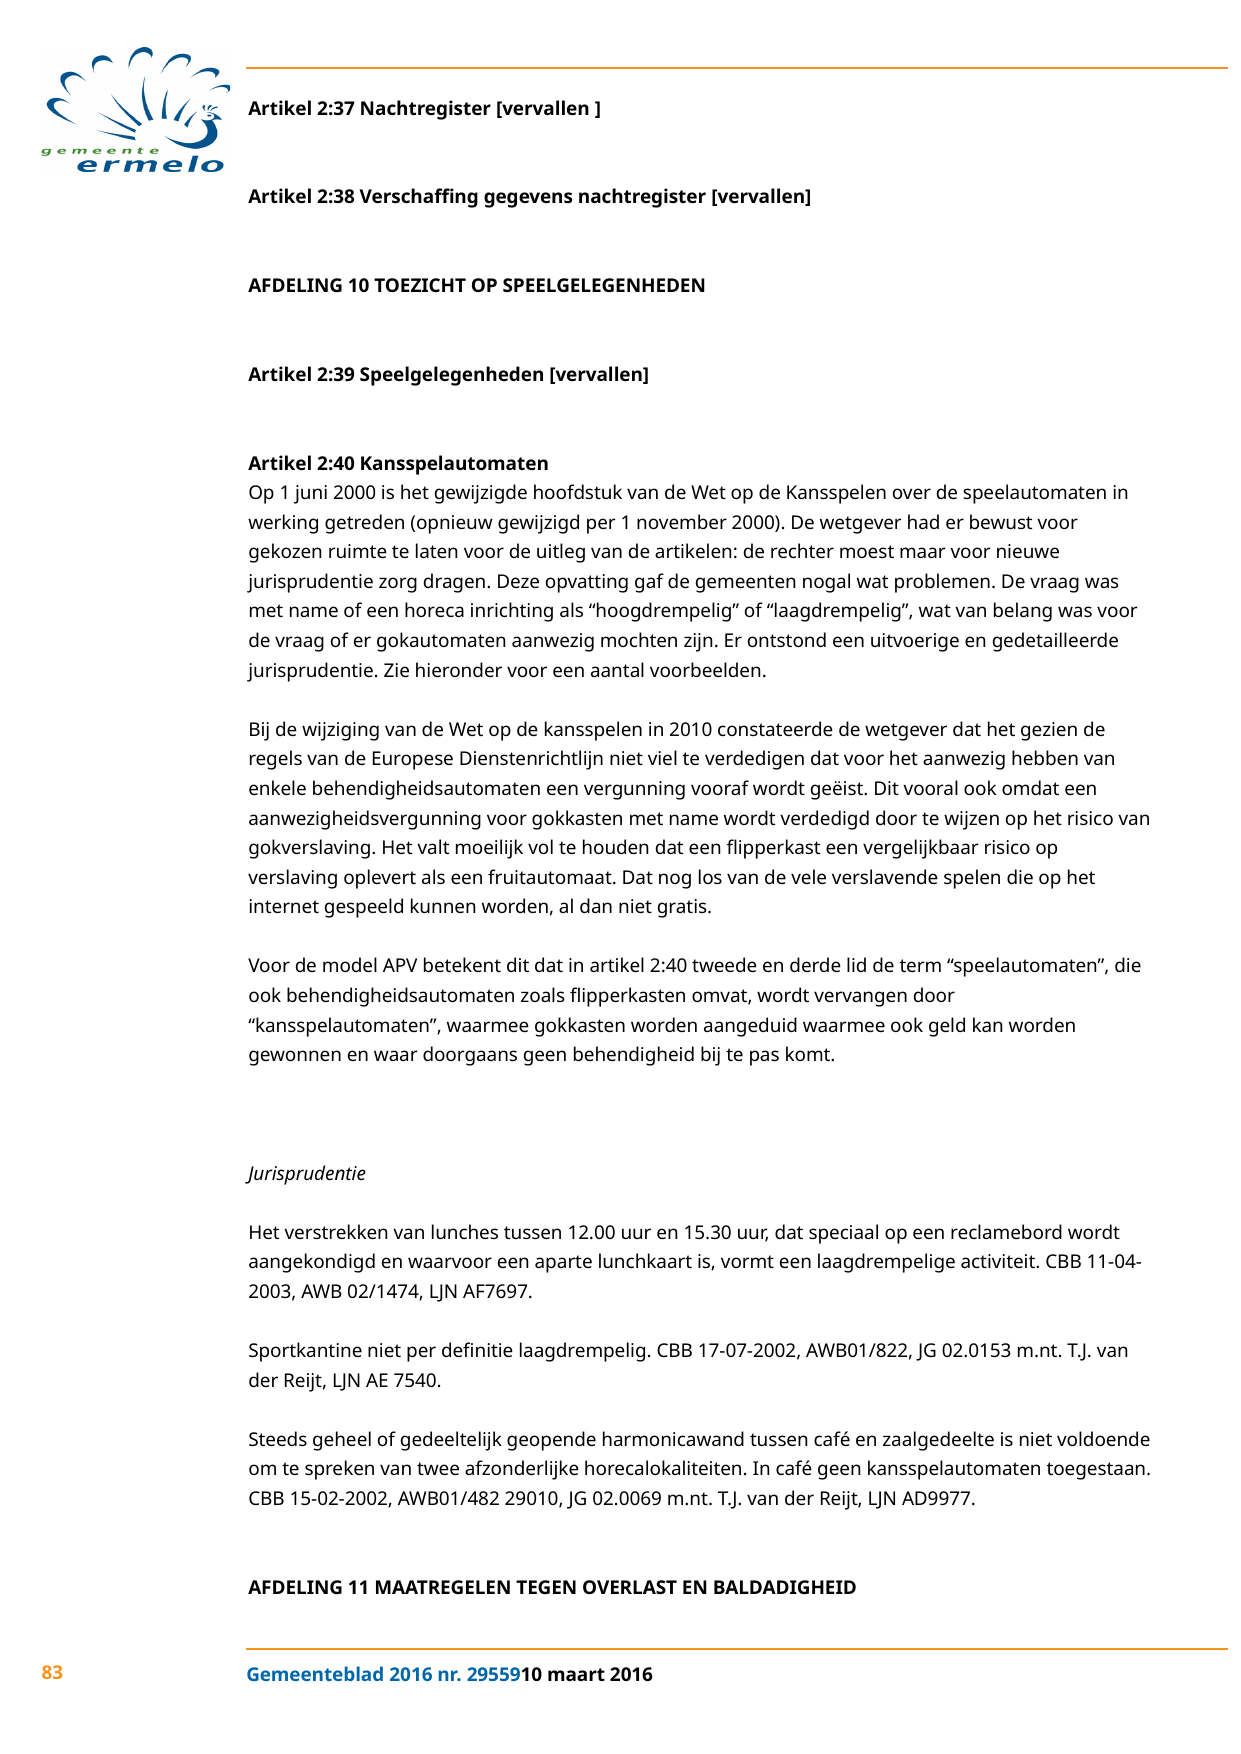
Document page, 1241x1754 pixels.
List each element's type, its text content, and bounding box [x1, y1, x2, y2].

text Het verstrekken van lunches tussen 12.00 uur en 15.30 uur, dat speciaal op een reclamebord wordt aangekondigd en waarvoor een aparte lunchkaart is, vormt een laagdrempelige activiteit. CBB 11-04-2003, AWB 02/1474, LJN AF7697. [248, 1219, 1152, 1304]
text Artikel 2:37 Nachtregister [vervallen ] [248, 95, 1152, 121]
text Voor de model APV betekent dit dat in artikel 2:40 tweede en derde lid de term “speelautomaten”, die ook behendigheidsautomaten zoals flipperkasten omvat, wordt vervangen door “kansspelautomaten”, waarmee gokkasten worden aangeduid waarmee ook geld kan worden gewonnen en waar doorgaans geen behendigheid bij te pas komt. [248, 953, 1152, 1067]
text AFDELING 11 MAATREGELEN TEGEN OVERLAST EN BALDADIGHEID [248, 1574, 1152, 1600]
text Artikel 2:39 Speelgelegenheden [vervallen] [248, 361, 1152, 387]
text Bij de wijziging van de Wet op de kansspelen in 2010 constateerde de wetgever dat het gezien de regels van de Europese Dienstenrichtlijn niet viel te verdedigen dat voor het aanwezig hebben van enkele behendigheidsautomaten een vergunning vooraf wordt geëist. Dit vooral ook omdat een aanwezigheidsvergunning voor gokkasten met name wordt verdedigd door te wijzen op het risico van gokverslaving. Het valt moeilijk vol te houden dat een flipperkast een vergelijkbaar risico op verslaving oplevert als een fruitautomaat. Dat nog los van de vele verslavende spelen die op het internet gespeeld kunnen worden, al dan niet gratis. [248, 716, 1152, 919]
text AFDELING 10 TOEZICHT OP SPEELGELEGENHEDEN [248, 272, 1152, 298]
text Steeds geheel of gedeeltelijk geopende harmonicawand tussen café en zaalgedeelte is niet voldoende om te spreken van twee afzonderlijke horecalokaliteiten. In café geen kansspelautomaten toegestaan. CBB 15-02-2002, AWB01/482 29010, JG 02.0069 m.nt. T.J. van der Reijt, LJN AD9977. [248, 1426, 1152, 1511]
text Artikel 2:40 Kansspelautomaten [248, 450, 1152, 476]
text Jurisprudentie [248, 1160, 1152, 1186]
picture [41, 47, 231, 172]
text Sportkantine niet per definitie laagdrempelig. CBB 17-07-2002, AWB01/822, JG 02.0153 m.nt. T.J. van der Reijt, LJN AE 7540. [248, 1337, 1152, 1393]
text Op 1 juni 2000 is het gewijzigde hoofdstuk van de Wet op de Kansspelen over de speelautomaten in werking getreden (opnieuw gewijzigd per 1 november 2000). De wetgever had er bewust voor gekozen ruimte te laten voor de uitleg van de artikelen: de rechter moest maar voor nieuwe jurisprudentie zorg dragen. Deze opvatting gaf de gemeenten nogal wat problemen. De vraag was met name of een horeca inrichting als “hoogdrempelig” of “laagdrempelig”, wat van belang was voor de vraag of er gokautomaten aanwezig mochten zijn. Er ontstond een uitvoerige en gedetailleerde jurisprudentie. Zie hieronder voor een aantal voorbeelden. [248, 479, 1152, 683]
text Artikel 2:38 Verschaffing gegevens nachtregister [vervallen] [248, 183, 1152, 209]
